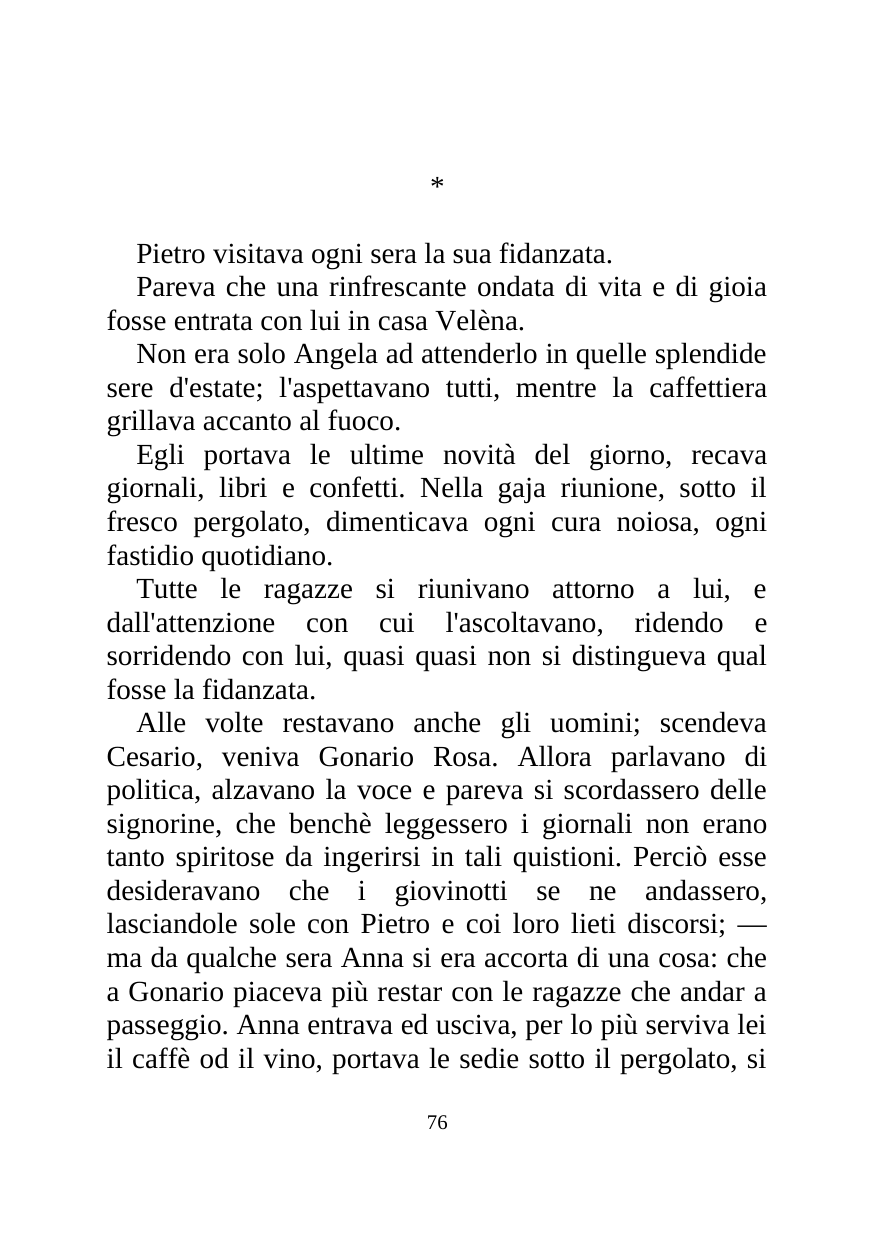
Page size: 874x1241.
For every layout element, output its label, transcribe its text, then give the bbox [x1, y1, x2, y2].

text Pareva che una rinfrescante ondata di vita e di gioia fosse entrata con lui in casa Velèna. [106, 269, 768, 336]
text * [106, 169, 768, 202]
text Pietro visitava ogni sera la sua fidanzata. [106, 236, 768, 269]
text Tutte le ragazze si riunivano attorno a lui, e dall'attenzione con cui l'ascoltavano, ridendo e sorridendo con lui, quasi quasi non si distingueva qual fosse la fidanzata. [106, 571, 768, 705]
text Egli portava le ultime novità del giorno, recava giornali, libri e confetti. Nella gaja riunione, sotto il fresco pergolato, dimenticava ogni cura noiosa, ogni fastidio quotidiano. [106, 437, 768, 571]
text Non era solo Angela ad attenderlo in quelle splendide sere d'estate; l'aspettavano tutti, mentre la caffettiera grillava accanto al fuoco. [106, 336, 768, 437]
text Alle volte restavano anche gli uomini; scendeva Cesario, veniva Gonario Rosa. Allora parlavano di politica, alzavano la voce e pareva si scordassero delle signorine, che benchè leggessero i giornali non erano tanto spiritose da ingerirsi in tali quistioni. Perciò esse desideravano che i giovinotti se ne andassero, lasciandole sole con Pietro e coi loro lieti discorsi; — ma da qualche sera Anna si era accorta di una cosa: che a Gonario piaceva più restar con le ragazze che andar a passeggio. Anna entrava ed usciva, per lo più serviva lei il caffè od il vino, portava le sedie sotto il pergolato, si [106, 705, 768, 1074]
